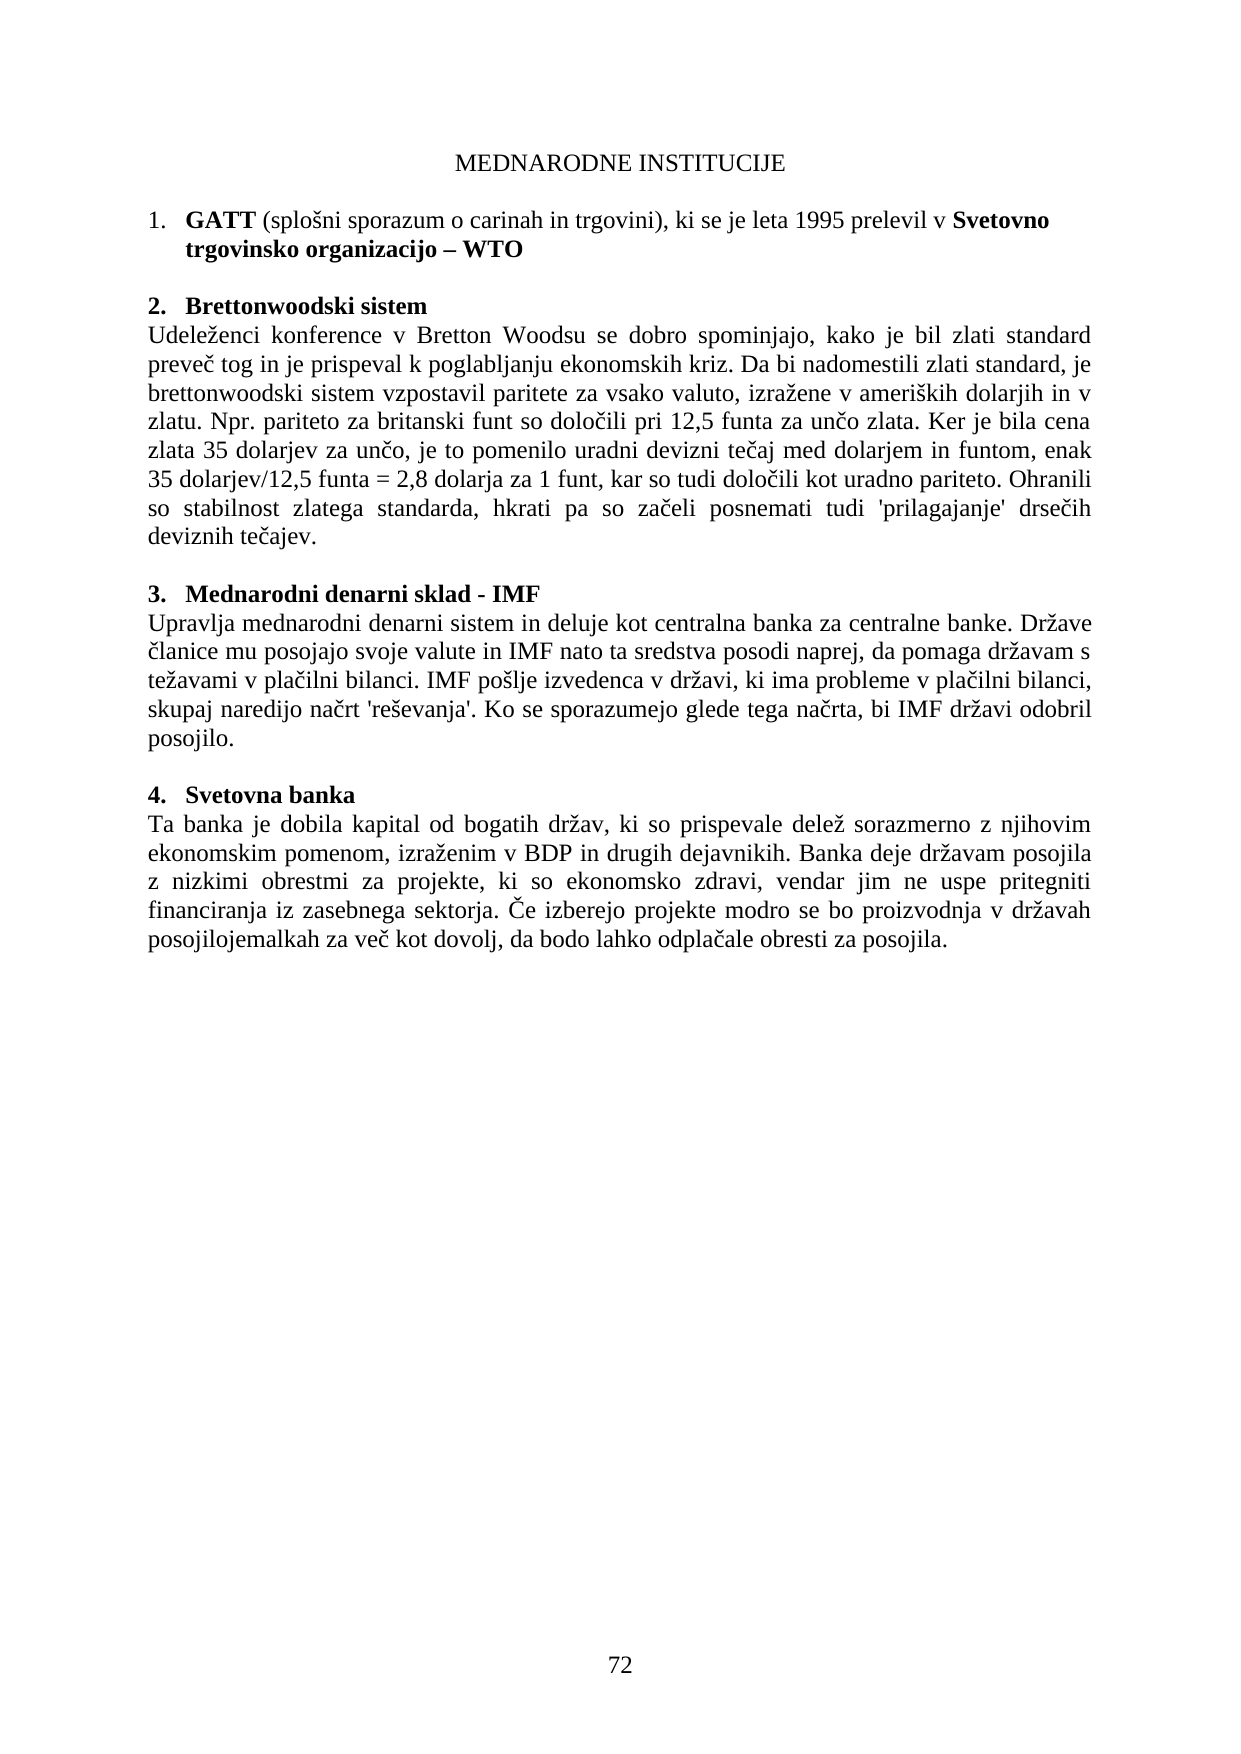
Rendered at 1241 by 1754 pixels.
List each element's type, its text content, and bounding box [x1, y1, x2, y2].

text Upravlja mednarodni denarni sistem in deluje kot centralna banka za centralne banke. Države članice mu posojajo svoje valute in IMF nato ta sredstva posodi naprej, da pomaga državam s težavami v plačilni bilanci. IMF pošlje izvedenca v državi, ki ima probleme v plačilni bilanci, skupaj naredijo načrt 'reševanja'. Ko se sporazumejo glede tega načrta, bi IMF državi odobril posojilo. [148, 608, 1093, 751]
list GATT (splošni sporazum o carinah in trgovini), ki se je leta 1995 prelevil v Svetovno trgovinsko organizacijo – WTO [148, 205, 1093, 263]
text MEDNARODNE INSTITUCIJE [148, 148, 1093, 176]
list Mednarodni denarni sklad - IMF [148, 579, 1093, 608]
text Ta banka je dobila kapital od bogatih držav, ki so prispevale delež sorazmerno z njihovim ekonomskim pomenom, izraženim v BDP in drugih dejavnikih. Banka deje državam posojila z nizkimi obrestmi za projekte, ki so ekonomsko zdravi, vendar jim ne uspe pritegniti financiranja iz zasebnega sektorja. Če izberejo projekte modro se bo proizvodnja v državah posojilojemalkah za več kot dovolj, da bodo lahko odplačale obresti za posojila. [148, 809, 1093, 953]
text Udeleženci konference v Bretton Woodsu se dobro spominjajo, kako je bil zlati standard preveč tog in je prispeval k poglabljanju ekonomskih kriz. Da bi nadomestili zlati standard, je brettonwoodski sistem vzpostavil paritete za vsako valuto, izražene v ameriških dolarjih in v zlatu. Npr. pariteto za britanski funt so določili pri 12,5 funta za unčo zlata. Ker je bila cena zlata 35 dolarjev za unčo, je to pomenilo uradni devizni tečaj med dolarjem in funtom, enak 35 dolarjev/12,5 funta = 2,8 dolarja za 1 funt, kar so tudi določili kot uradno pariteto. Ohranili so stabilnost zlatega standarda, hkrati pa so začeli posnemati tudi 'prilagajanje' drsečih deviznih tečajev. [148, 320, 1093, 550]
list Brettonwoodski sistem [148, 291, 1093, 320]
list Svetovna banka [148, 780, 1093, 809]
